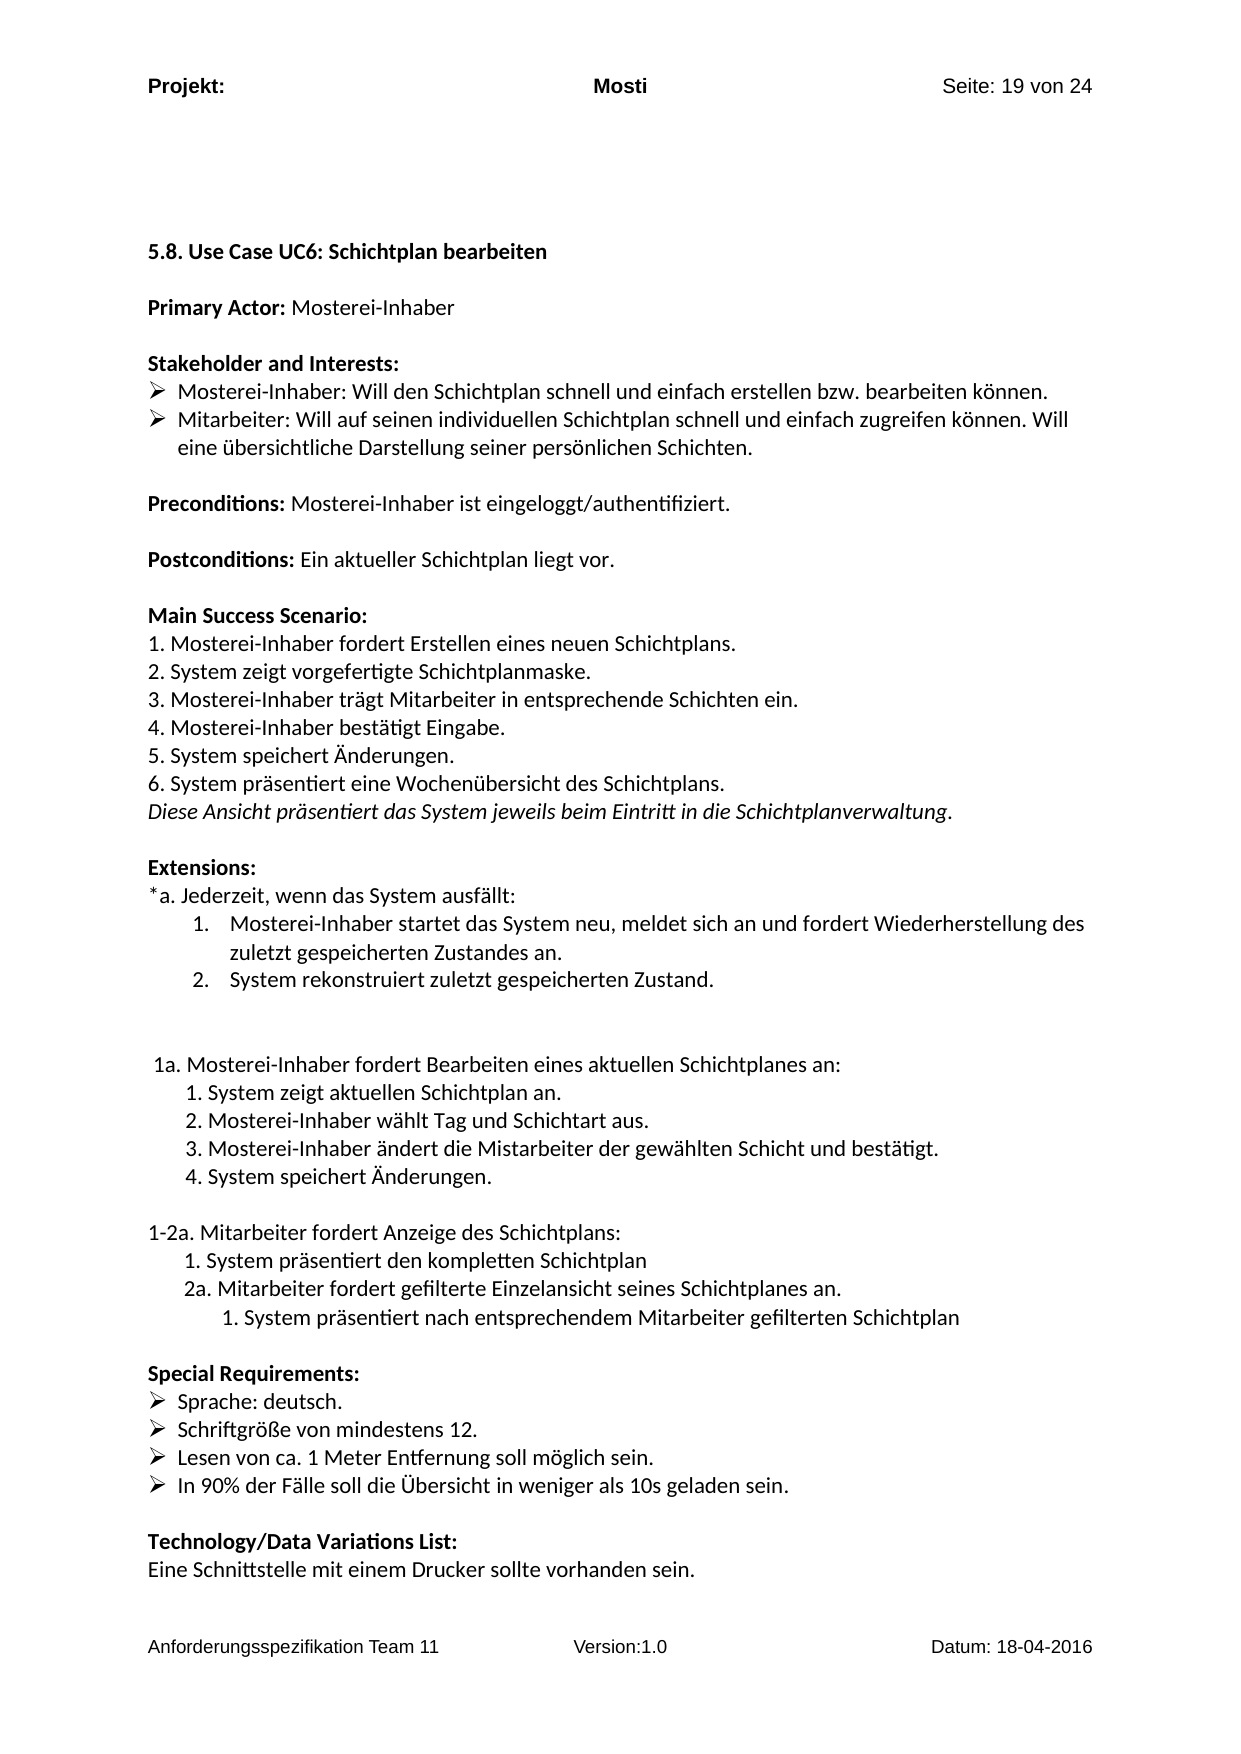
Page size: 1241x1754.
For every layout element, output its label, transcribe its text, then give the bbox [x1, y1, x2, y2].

list Sprache: deutsch. [148, 1387, 1092, 1415]
text *a. Jederzeit, wenn das System ausfällt: [148, 882, 1092, 909]
text 1. System präsentiert den kompletten Schichtplan [148, 1247, 1092, 1274]
text 1-2a. Mitarbeiter fordert Anzeige des Schichtplans: [148, 1218, 1092, 1247]
text 1a. Mosterei-Inhaber fordert Bearbeiten eines aktuellen Schichtplanes an: [148, 1050, 1092, 1078]
text 2. Mosterei-Inhaber wählt Tag und Schichtart aus. [185, 1106, 1092, 1134]
text 2. System zeigt vorgefertigte Schichtplanmaske. [148, 657, 1092, 685]
list Schriftgröße von mindestens 12. [148, 1415, 1092, 1443]
list Mitarbeiter: Will auf seinen individuellen Schichtplan schnell und einfach zugreifen können. Will eine übersichtliche Darstellung seiner persönlichen Schichten. [148, 405, 1092, 461]
subtitle 5.8. Use Case UC6: Schichtplan bearbeiten [148, 237, 1092, 265]
text 4. System speichert Änderungen. [185, 1162, 1092, 1190]
text Stakeholder and Interests: [148, 349, 1092, 377]
text Primary Actor: Mosterei-Inhaber [148, 293, 1092, 321]
text Diese Ansicht präsentiert das System jeweils beim Eintritt in die Schichtplanverwaltung. [148, 797, 1092, 826]
text Postconditions: Ein aktueller Schichtplan liegt vor. [148, 545, 1092, 573]
text 3. Mosterei-Inhaber ändert die Mistarbeiter der gewählten Schicht und bestätigt. [185, 1134, 1092, 1162]
text 1. Mosterei-Inhaber fordert Erstellen eines neuen Schichtplans. [148, 629, 1092, 657]
text 1. System zeigt aktuellen Schichtplan an. [185, 1078, 1092, 1106]
list In 90% der Fälle soll die Übersicht in weniger als 10s geladen sein. [148, 1471, 1092, 1499]
list System rekonstruiert zuletzt gespeicherten Zustand. [192, 966, 1092, 994]
list Lesen von ca. 1 Meter Entfernung soll möglich sein. [148, 1443, 1092, 1471]
text 1. System präsentiert nach entsprechendem Mitarbeiter gefilterten Schichtplan [148, 1303, 1092, 1331]
text 5. System speichert Änderungen. [148, 741, 1092, 769]
text 6. System präsentiert eine Wochenübersicht des Schichtplans. [148, 769, 1092, 797]
text Extensions: [148, 853, 1092, 882]
text 2a. Mitarbeiter fordert gefilterte Einzelansicht seines Schichtplanes an. [148, 1274, 1092, 1303]
text 4. Mosterei-Inhaber bestätigt Eingabe. [148, 713, 1092, 741]
text Preconditions: Mosterei-Inhaber ist eingeloggt/authentifiziert. [148, 489, 1092, 517]
text Special Requirements: [148, 1359, 1092, 1387]
text Eine Schnittstelle mit einem Drucker sollte vorhanden sein. [148, 1556, 1092, 1583]
list Mosterei-Inhaber: Will den Schichtplan schnell und einfach erstellen bzw. bearbeiten können. [148, 377, 1092, 405]
text 3. Mosterei-Inhaber trägt Mitarbeiter in entsprechende Schichten ein. [148, 685, 1092, 713]
text Main Success Scenario: [148, 601, 1092, 629]
text Technology/Data Variations List: [148, 1527, 1092, 1556]
list Mosterei-Inhaber startet das System neu, meldet sich an und fordert Wiederherstellung des zuletzt gespeicherten Zustandes an. [192, 909, 1092, 966]
